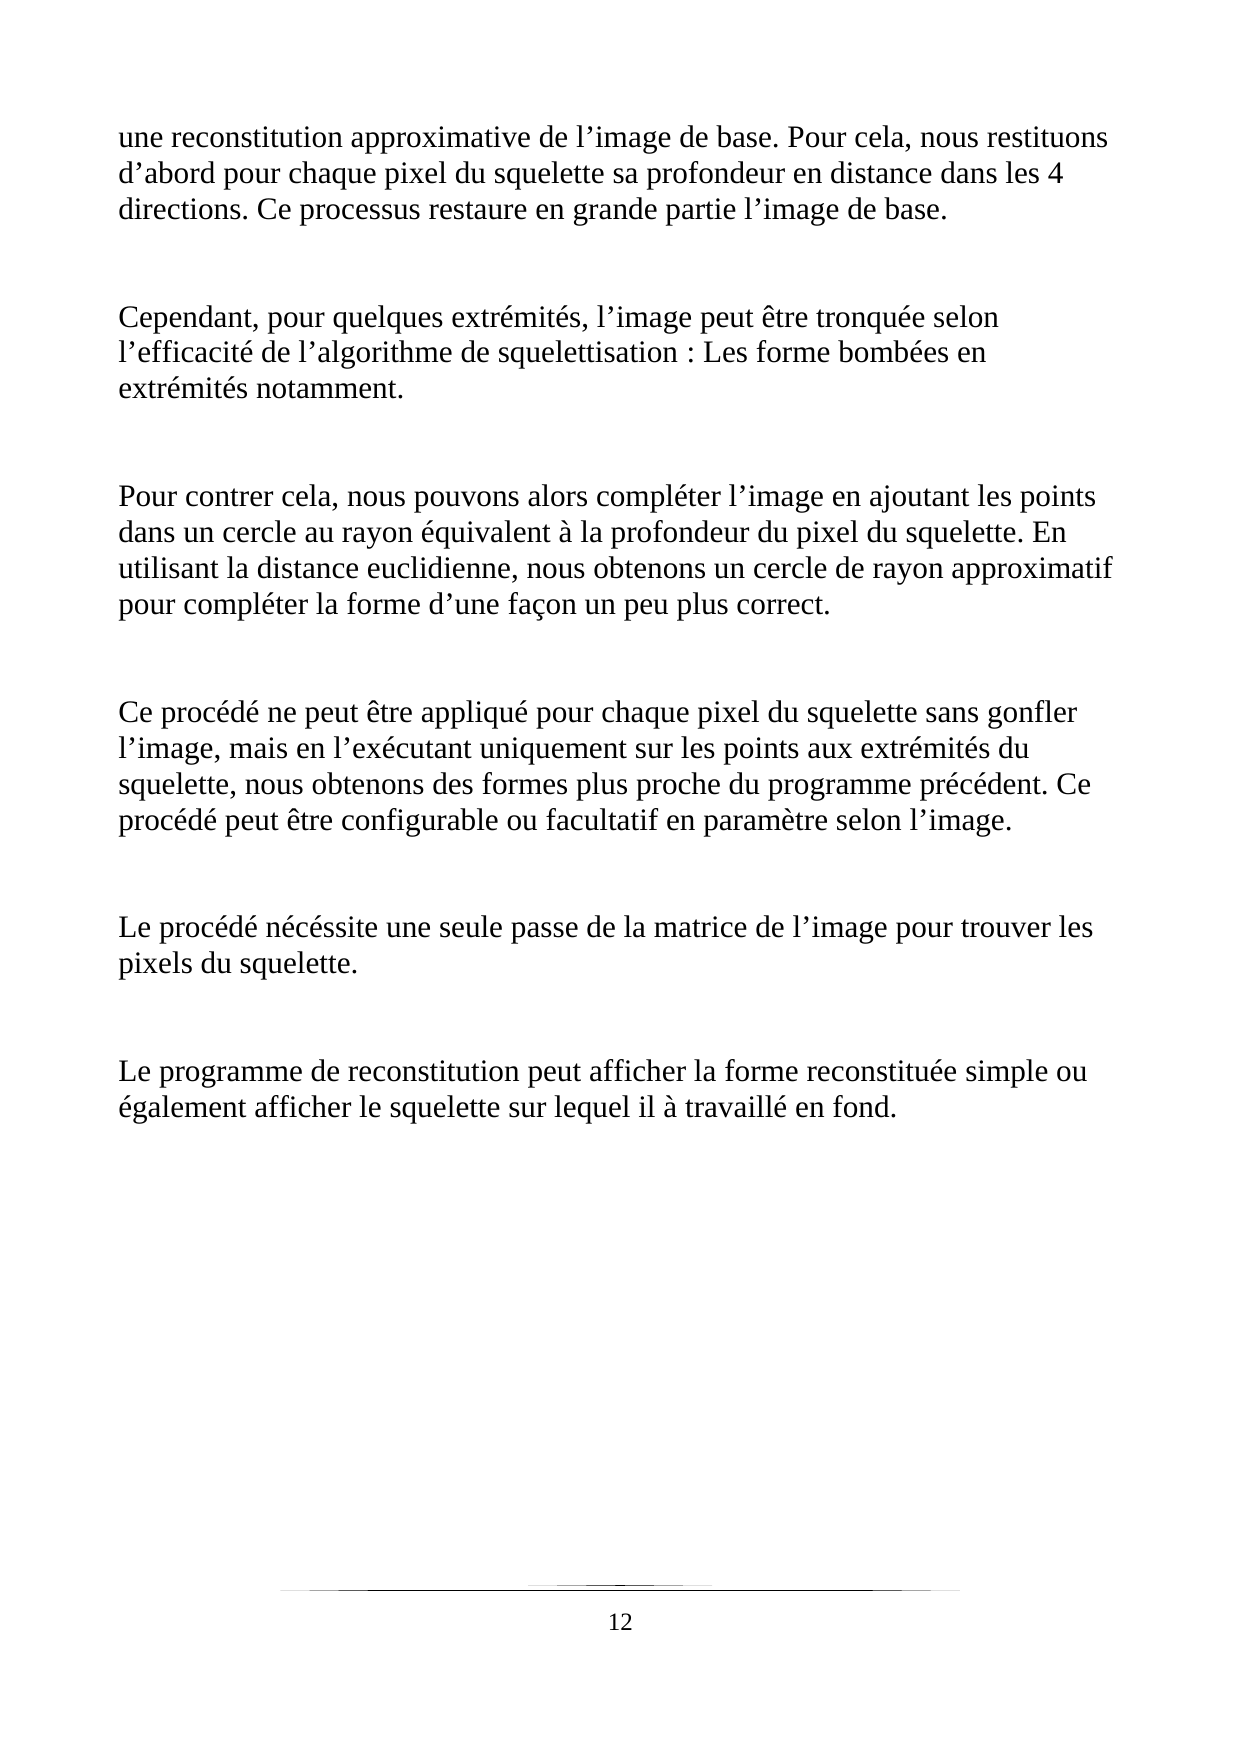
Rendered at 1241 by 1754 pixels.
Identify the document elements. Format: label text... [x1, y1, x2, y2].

text une reconstitution approximative de l’image de base. Pour cela, nous restituons d’abord pour chaque pixel du squelette sa profondeur en distance dans les 4 directions. Ce processus restaure en grande partie l’image de base. [118, 118, 1122, 226]
text Cependant, pour quelques extrémités, l’image peut être tronquée selon l’efficacité de l’algorithme de squelettisation : Les forme bombées en extrémités notamment. [118, 298, 1122, 442]
text Pour contrer cela, nous pouvons alors compléter l’image en ajoutant les points dans un cercle au rayon équivalent à la profondeur du pixel du squelette. En utilisant la distance euclidienne, nous obtenons un cercle de rayon approximatif pour compléter la forme d’une façon un peu plus correct. [118, 442, 1122, 657]
text Ce procédé ne peut être appliqué pour chaque pixel du squelette sans gonfler l’image, mais en l’exécutant uniquement sur les points aux extrémités du squelette, nous obtenons des formes plus proche du programme précédent. Ce procédé peut être configurable ou facultatif en paramètre selon l’image. [118, 693, 1122, 837]
text Le programme de reconstitution peut afficher la forme reconstituée simple ou également afficher le squelette sur lequel il à travaillé en fond. [118, 1052, 1122, 1124]
text Le procédé nécéssite une seule passe de la matrice de l’image pour trouver les pixels du squelette. [118, 909, 1122, 981]
